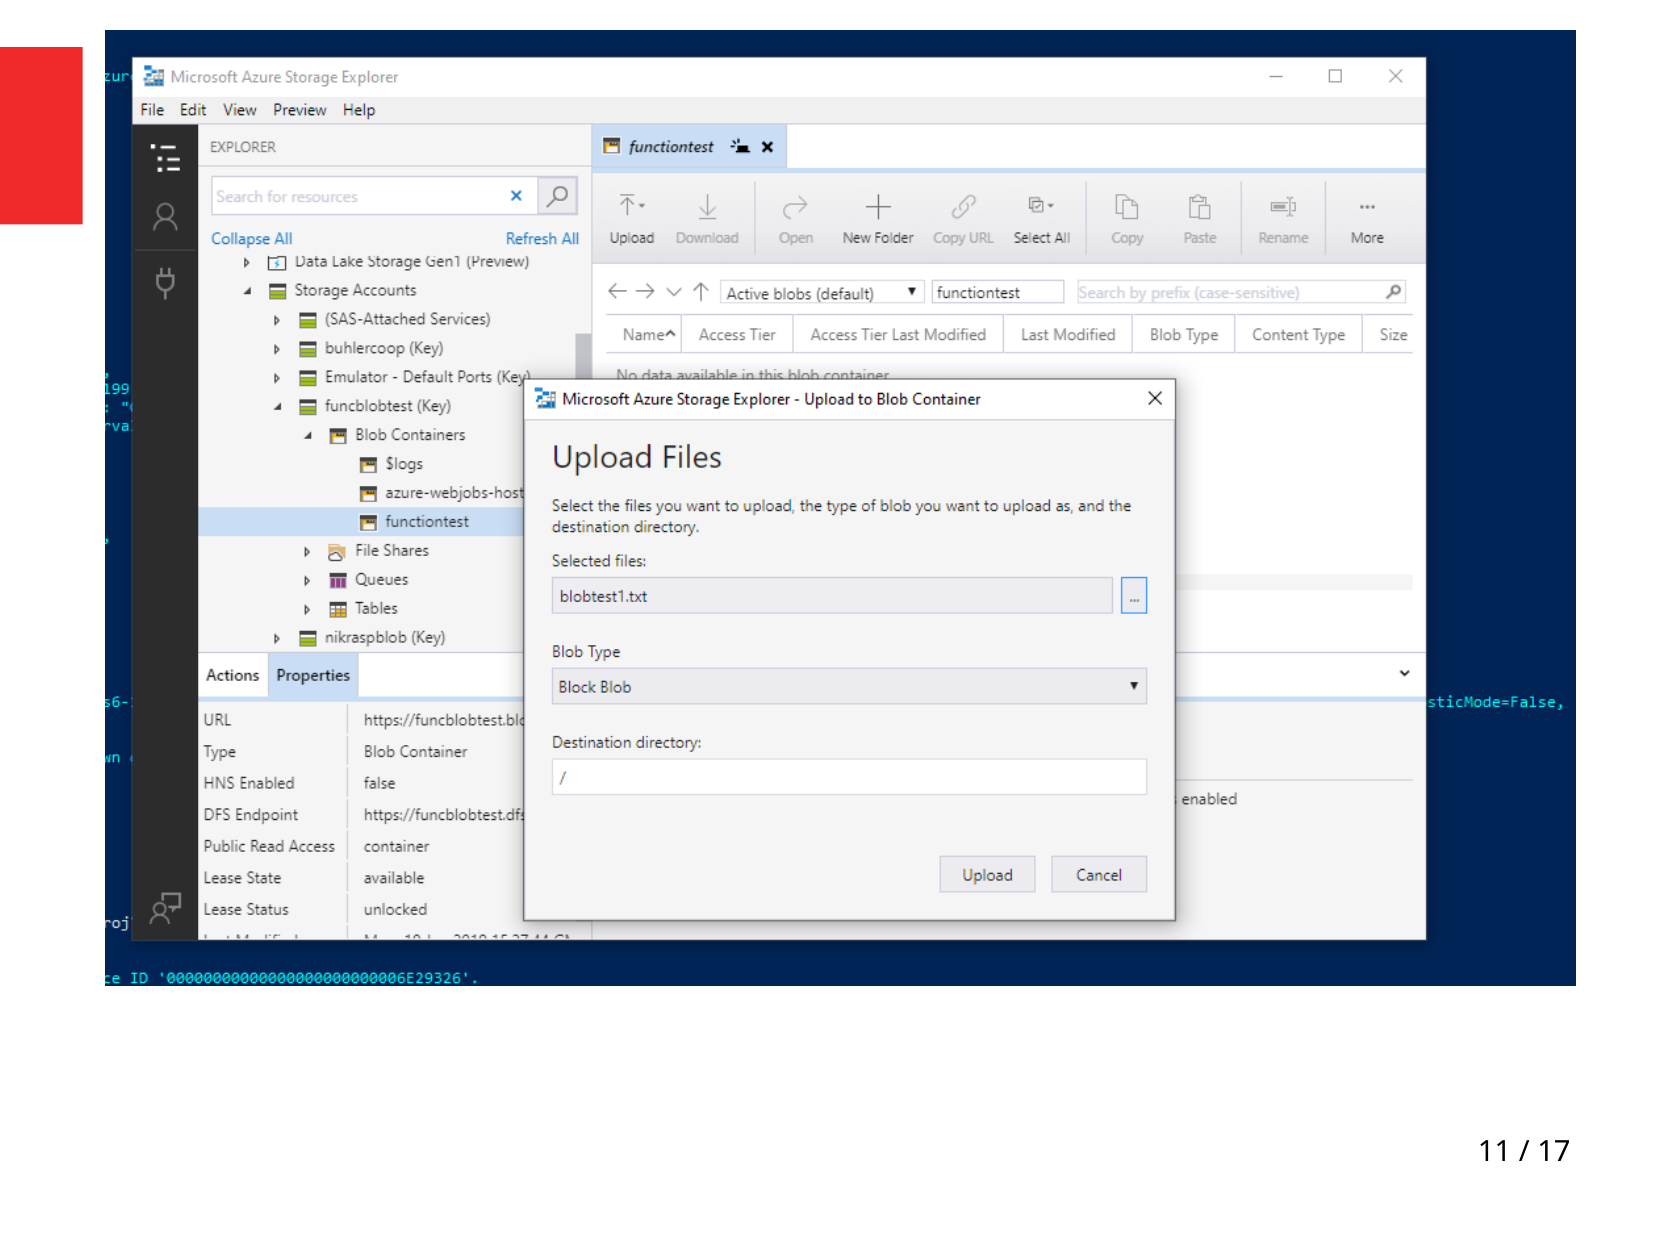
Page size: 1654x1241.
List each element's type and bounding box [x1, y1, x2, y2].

picture [105, 30, 1576, 986]
